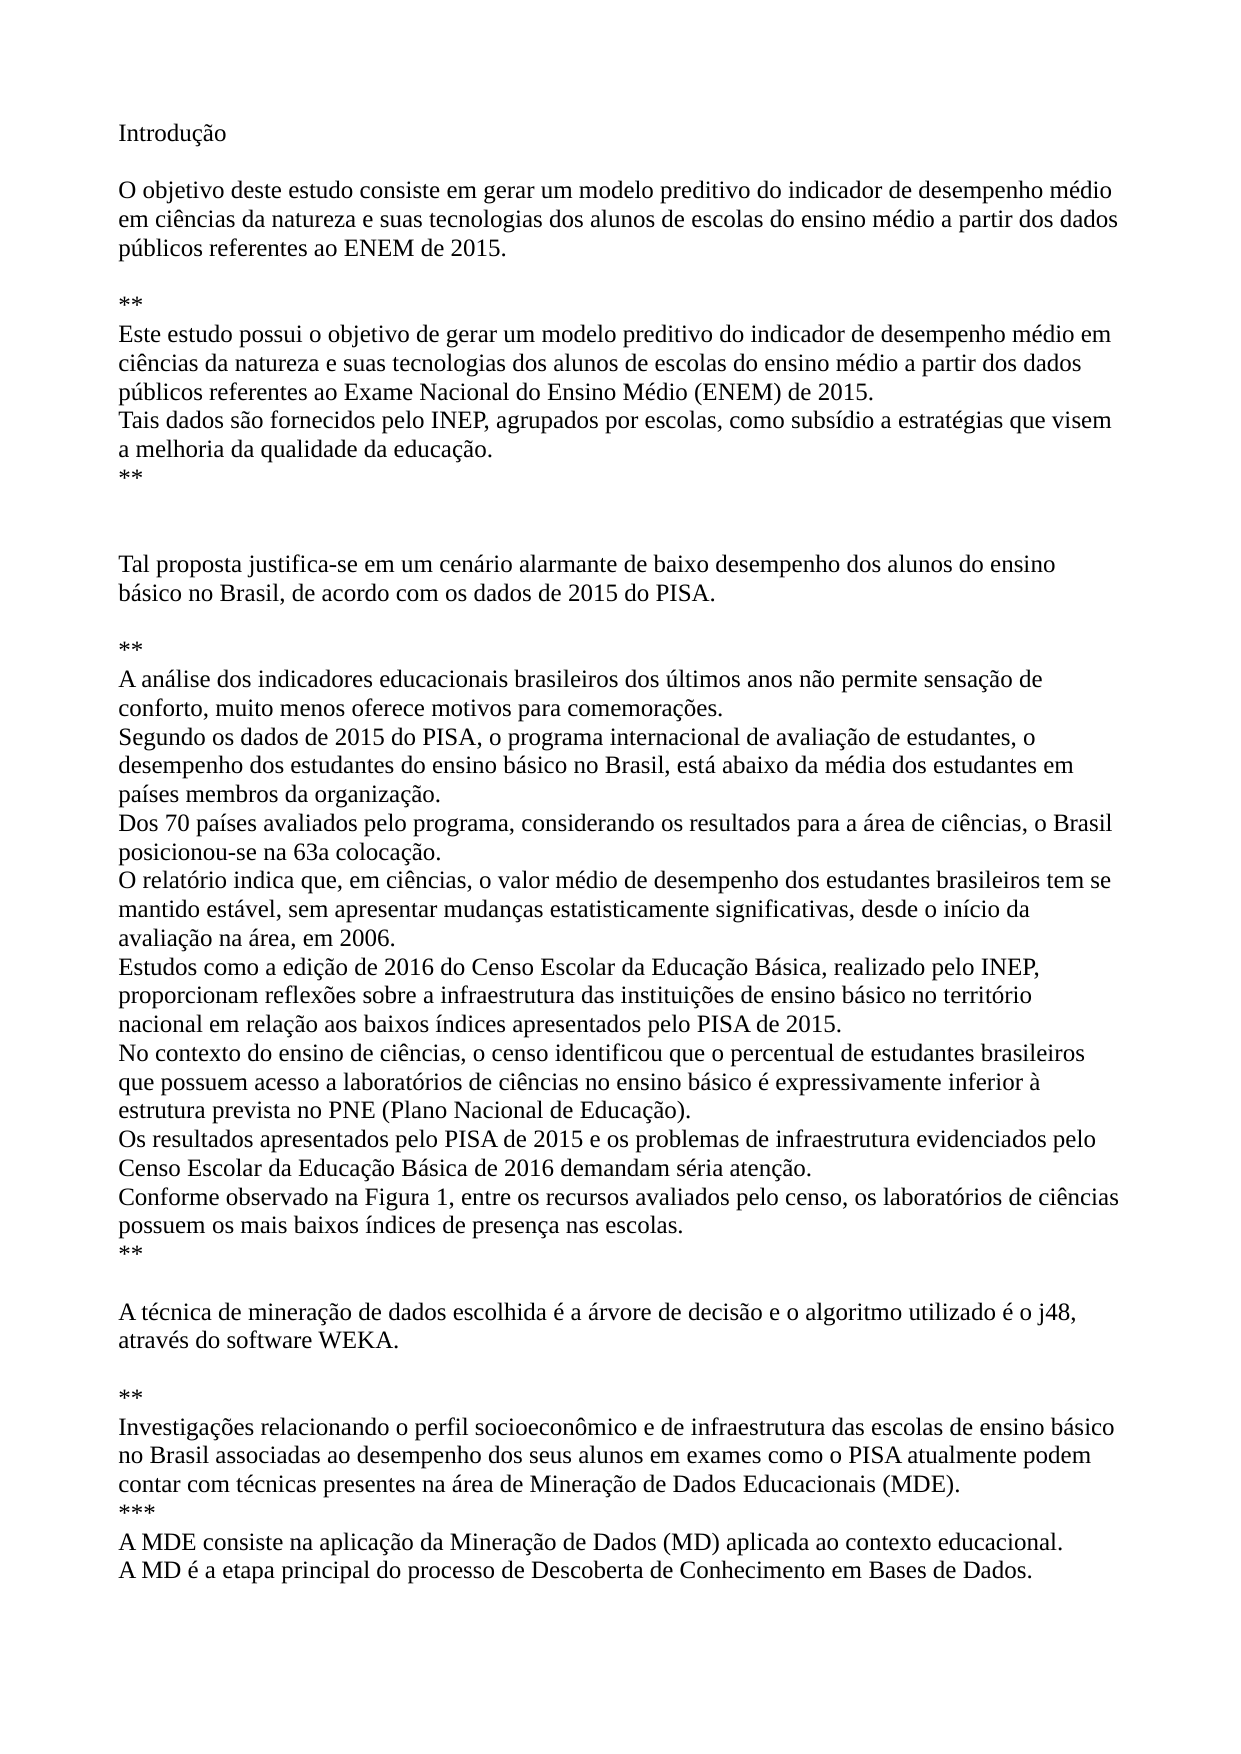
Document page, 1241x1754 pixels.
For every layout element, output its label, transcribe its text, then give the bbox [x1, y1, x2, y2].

text ** [118, 1239, 1122, 1268]
text Segundo os dados de 2015 do PISA, o programa internacional de avaliação de estudantes, o desempenho dos estudantes do ensino básico no Brasil, está abaixo da média dos estudantes em países membros da organização. [118, 722, 1122, 808]
text Os resultados apresentados pelo PISA de 2015 e os problemas de infraestrutura evidenciados pelo Censo Escolar da Educação Básica de 2016 demandam séria atenção. [118, 1124, 1122, 1182]
text A análise dos indicadores educacionais brasileiros dos últimos anos não permite sensação de conforto, muito menos oferece motivos para comemorações. [118, 664, 1122, 722]
text ** [118, 291, 1122, 319]
text Tais dados são fornecidos pelo INEP, agrupados por escolas, como subsídio a estratégias que visem a melhoria da qualidade da educação. [118, 406, 1122, 463]
text *** [118, 1498, 1122, 1527]
text Dos 70 países avaliados pelo programa, considerando os resultados para a área de ciências, o Brasil posicionou-se na 63a colocação. [118, 808, 1122, 866]
text A técnica de mineração de dados escolhida é a árvore de decisão e o algoritmo utilizado é o j48, através do software WEKA. [118, 1297, 1122, 1354]
text Conforme observado na Figura 1, entre os recursos avaliados pelo censo, os laboratórios de ciências possuem os mais baixos índices de presença nas escolas. [118, 1182, 1122, 1239]
text Introdução [118, 118, 1122, 147]
text ** [118, 636, 1122, 664]
text A MDE consiste na aplicação da Mineração de Dados (MD) aplicada ao contexto educacional. [118, 1527, 1122, 1556]
text Investigações relacionando o perfil socioeconômico e de infraestrutura das escolas de ensino básico no Brasil associadas ao desempenho dos seus alunos em exames como o PISA atualmente podem contar com técnicas presentes na área de Mineração de Dados Educacionais (MDE). [118, 1412, 1122, 1498]
text Este estudo possui o objetivo de gerar um modelo preditivo do indicador de desempenho médio em ciências da natureza e suas tecnologias dos alunos de escolas do ensino médio a partir dos dados públicos referentes ao Exame Nacional do Ensino Médio (ENEM) de 2015. [118, 319, 1122, 406]
text O relatório indica que, em ciências, o valor médio de desempenho dos estudantes brasileiros tem se mantido estável, sem apresentar mudanças estatisticamente significativas, desde o início da avaliação na área, em 2006. [118, 866, 1122, 952]
text Tal proposta justifica-se em um cenário alarmante de baixo desempenho dos alunos do ensino básico no Brasil, de acordo com os dados de 2015 do PISA. [118, 549, 1122, 607]
text Estudos como a edição de 2016 do Censo Escolar da Educação Básica, realizado pelo INEP, proporcionam reflexões sobre a infraestrutura das instituições de ensino básico no território nacional em relação aos baixos índices apresentados pelo PISA de 2015. [118, 952, 1122, 1038]
text ** [118, 463, 1122, 492]
text O objetivo deste estudo consiste em gerar um modelo preditivo do indicador de desempenho médio em ciências da natureza e suas tecnologias dos alunos de escolas do ensino médio a partir dos dados públicos referentes ao ENEM de 2015. [118, 176, 1122, 262]
text A MD é a etapa principal do processo de Descoberta de Conhecimento em Bases de Dados. [118, 1556, 1122, 1584]
text ** [118, 1383, 1122, 1412]
text No contexto do ensino de ciências, o censo identificou que o percentual de estudantes brasileiros que possuem acesso a laboratórios de ciências no ensino básico é expressivamente inferior à estrutura prevista no PNE (Plano Nacional de Educação). [118, 1038, 1122, 1124]
